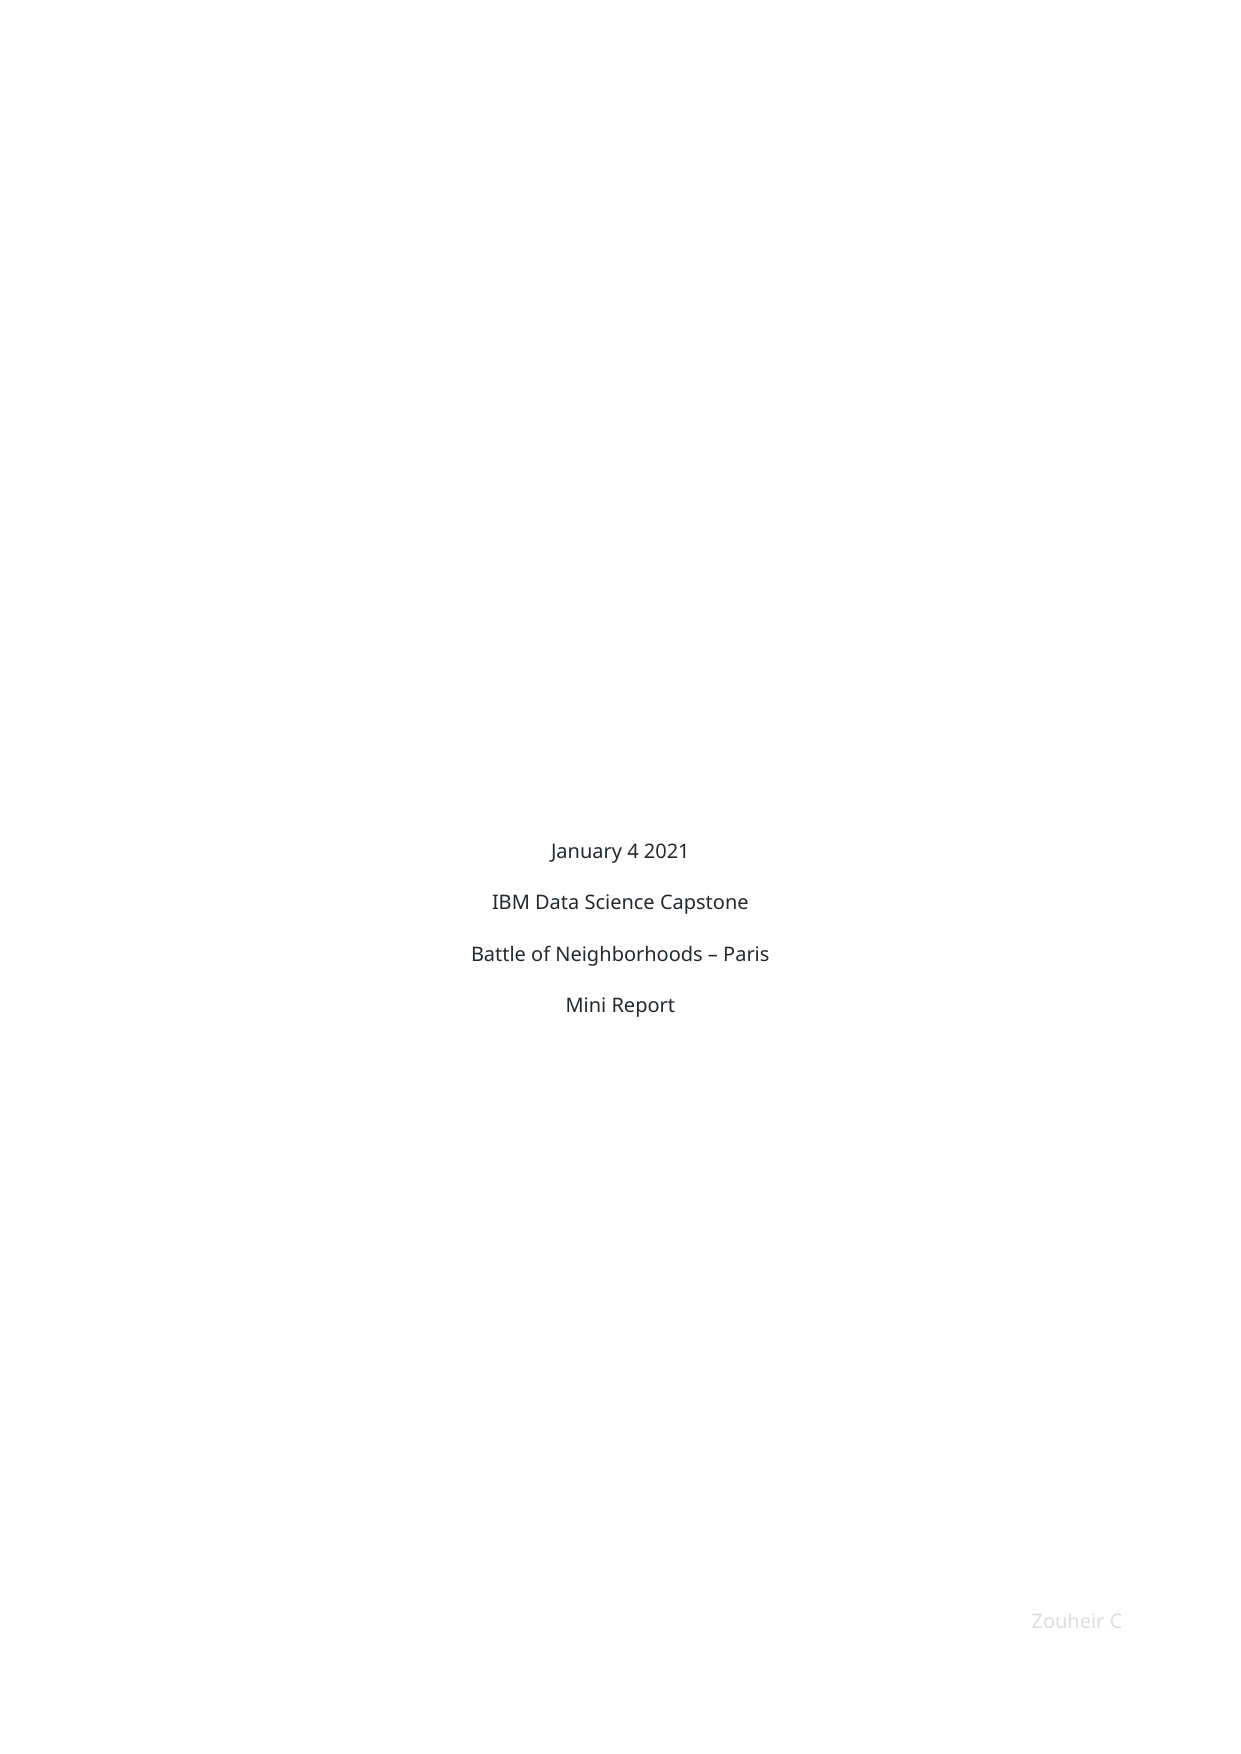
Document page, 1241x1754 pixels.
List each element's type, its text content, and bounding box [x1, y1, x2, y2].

text IBM Data Science Capstone [118, 888, 1122, 916]
text Mini Report [118, 991, 1122, 1018]
text January 4 2021 [118, 837, 1122, 864]
text Battle of Neighborhoods – Paris [118, 940, 1122, 967]
text Zouheir C [118, 1607, 1122, 1635]
